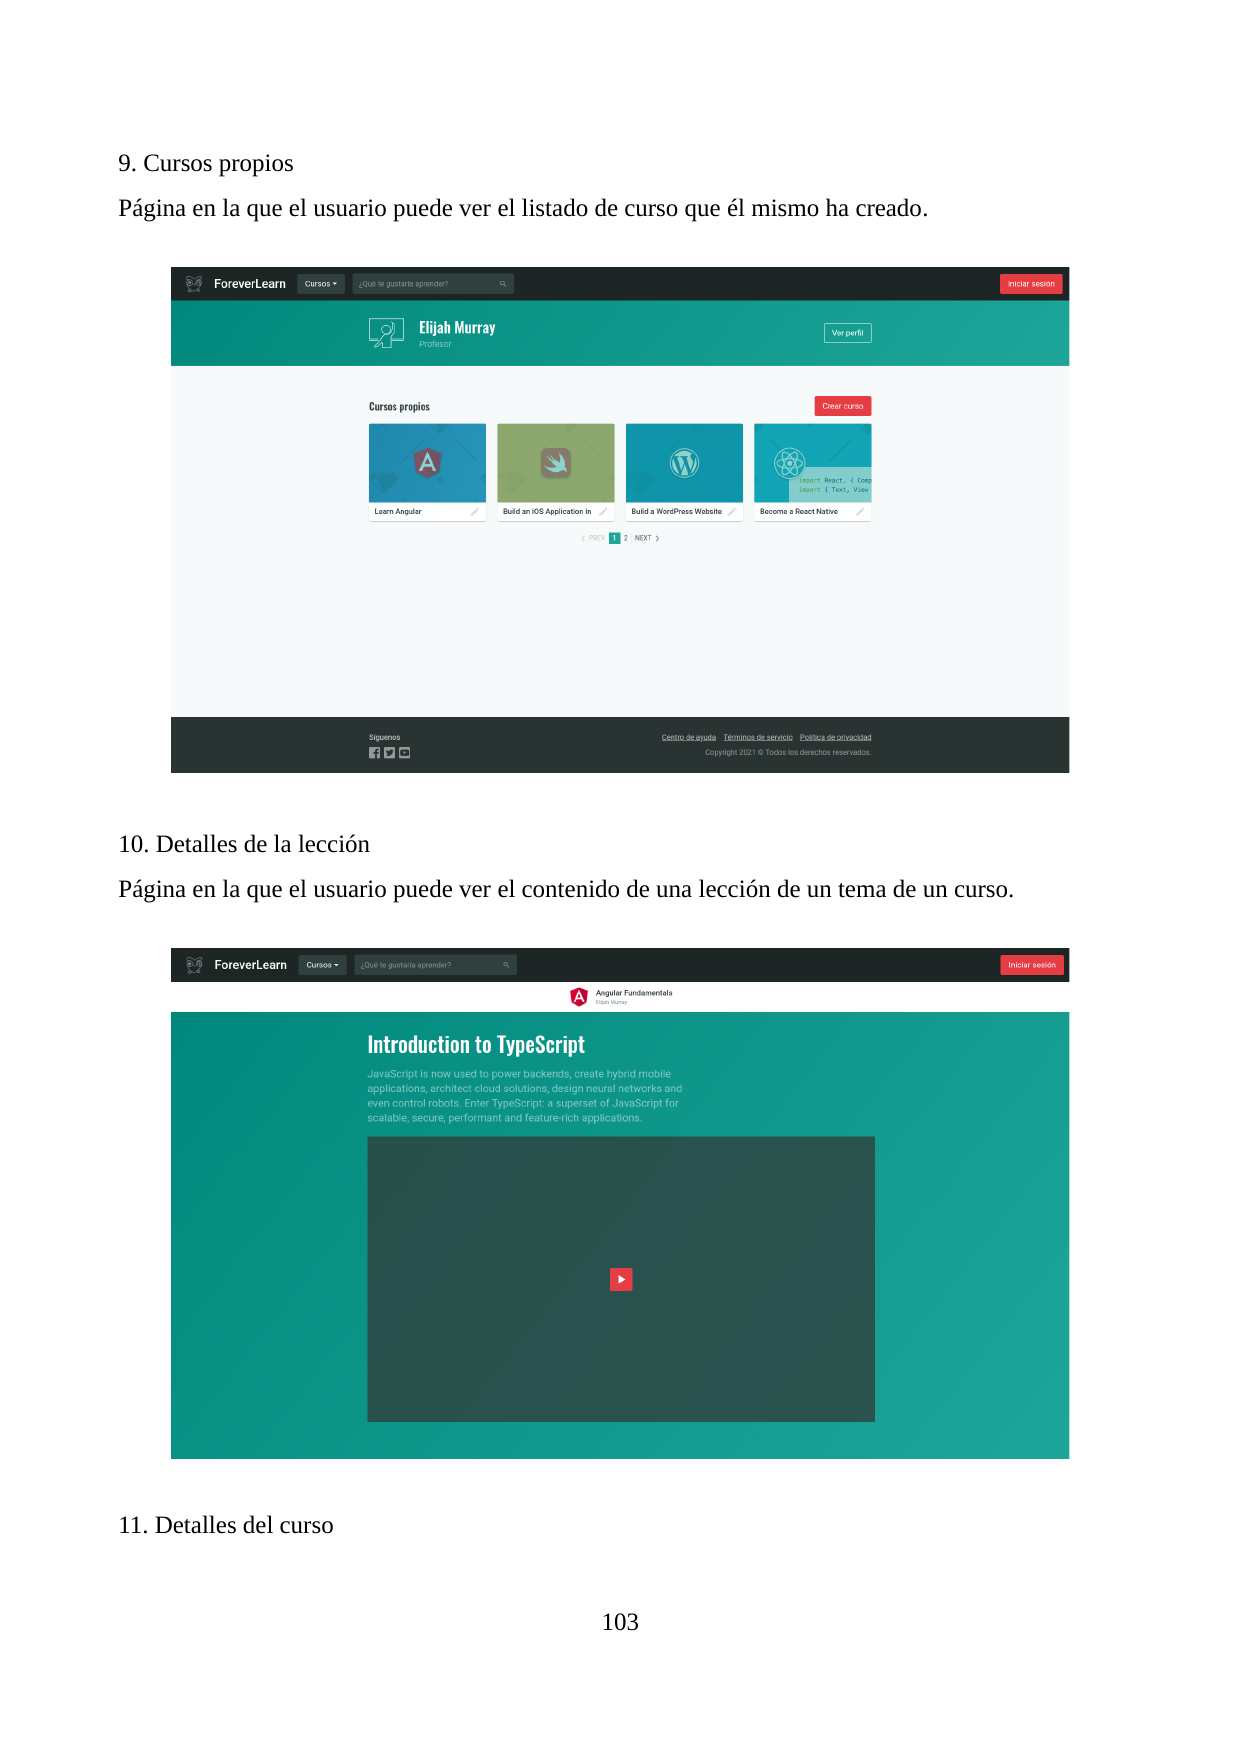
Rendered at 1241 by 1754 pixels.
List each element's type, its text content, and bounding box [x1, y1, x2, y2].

text 11. Detalles del curso [118, 1510, 1017, 1539]
picture [171, 267, 1070, 773]
text Página en la que el usuario puede ver el contenido de una lección de un tema de un curso. [118, 874, 1017, 903]
text 9. Cursos propios [118, 148, 1017, 176]
text Página en la que el usuario puede ver el listado de curso que él mismo ha creado. [118, 193, 1017, 222]
picture [171, 948, 1070, 1459]
text 10. Detalles de la lección [118, 829, 1017, 858]
